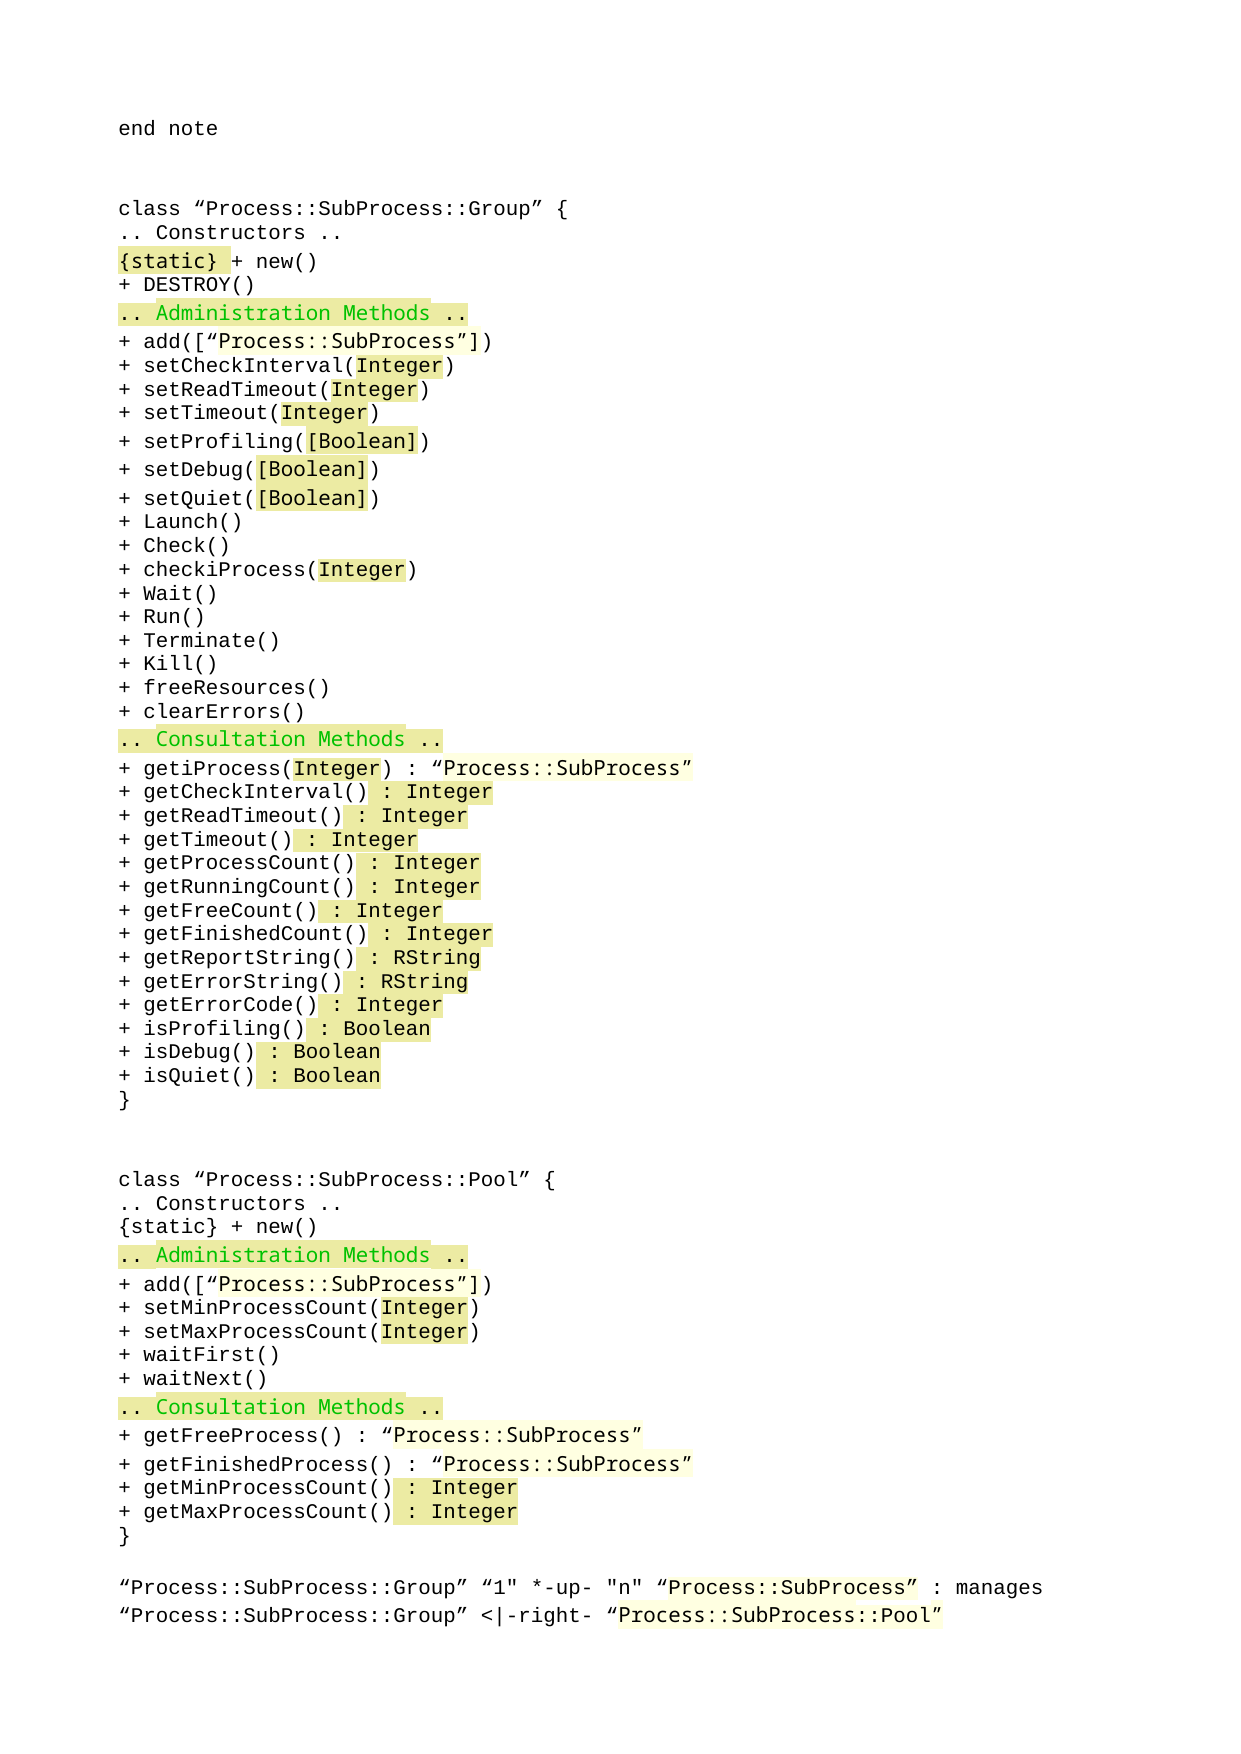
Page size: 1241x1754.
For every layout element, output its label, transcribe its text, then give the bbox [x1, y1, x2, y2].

text + clearErrors() [118, 701, 1122, 724]
text + getiProcess(Integer) : “Process::SubProcess” [118, 753, 1122, 781]
text + getMinProcessCount() : Integer [118, 1477, 1122, 1501]
text + getReadTimeout() : Integer [118, 805, 1122, 829]
text + getFinishedProcess() : “Process::SubProcess” [118, 1449, 1122, 1477]
text .. Consultation Methods .. [118, 724, 1122, 753]
text .. Consultation Methods .. [118, 1392, 1122, 1420]
text + getMaxProcessCount() : Integer [118, 1501, 1122, 1525]
text + getRunningCount() : Integer [118, 876, 1122, 900]
text + getFreeProcess() : “Process::SubProcess” [118, 1420, 1122, 1449]
text end note [118, 118, 1122, 142]
text + getFreeCount() : Integer [118, 900, 1122, 923]
text } [118, 1525, 1122, 1548]
text + setProfiling([Boolean]) [118, 426, 1122, 454]
text + getFinishedCount() : Integer [118, 923, 1122, 947]
text + setCheckInterval(Integer) [118, 355, 1122, 379]
text + setDebug([Boolean]) [118, 454, 1122, 483]
text “Process::SubProcess::Group” <|-right- “Process::SubProcess::Pool” [118, 1600, 1122, 1629]
text + Wait() [118, 582, 1122, 606]
text + Kill() [118, 653, 1122, 677]
text + isProfiling() : Boolean [118, 1018, 1122, 1042]
text + freeResources() [118, 677, 1122, 701]
text + waitFirst() [118, 1344, 1122, 1368]
text + Terminate() [118, 630, 1122, 653]
text + waitNext() [118, 1368, 1122, 1392]
text .. Constructors .. [118, 222, 1122, 246]
text } [118, 1089, 1122, 1112]
text class “Process::SubProcess::Pool” { [118, 1169, 1122, 1193]
text + isQuiet() : Boolean [118, 1065, 1122, 1089]
text + setQuiet([Boolean]) [118, 483, 1122, 512]
text .. Constructors .. [118, 1193, 1122, 1216]
text .. Administration Methods .. [118, 298, 1122, 326]
text + Check() [118, 535, 1122, 559]
text + getProcessCount() : Integer [118, 852, 1122, 876]
text + DESTROY() [118, 274, 1122, 298]
text {static} + new() [118, 1216, 1122, 1240]
text .. Administration Methods .. [118, 1240, 1122, 1269]
text + Launch() [118, 512, 1122, 535]
text + setReadTimeout(Integer) [118, 379, 1122, 402]
text + getErrorCode() : Integer [118, 994, 1122, 1018]
text + setMinProcessCount(Integer) [118, 1297, 1122, 1321]
text {static} + new() [118, 246, 1122, 274]
text + getCheckInterval() : Integer [118, 781, 1122, 805]
text + add([“Process::SubProcess”]) [118, 1269, 1122, 1297]
text + add([“Process::SubProcess”]) [118, 326, 1122, 355]
text + setMaxProcessCount(Integer) [118, 1321, 1122, 1344]
text + setTimeout(Integer) [118, 402, 1122, 426]
text class “Process::SubProcess::Group” { [118, 198, 1122, 222]
text + Run() [118, 606, 1122, 630]
text + isDebug() : Boolean [118, 1042, 1122, 1065]
text + checkiProcess(Integer) [118, 559, 1122, 582]
text “Process::SubProcess::Group” “1" *-up- "n" “Process::SubProcess” : manages [118, 1577, 1122, 1600]
text + getErrorString() : RString [118, 971, 1122, 994]
text + getReportString() : RString [118, 947, 1122, 971]
text + getTimeout() : Integer [118, 829, 1122, 852]
